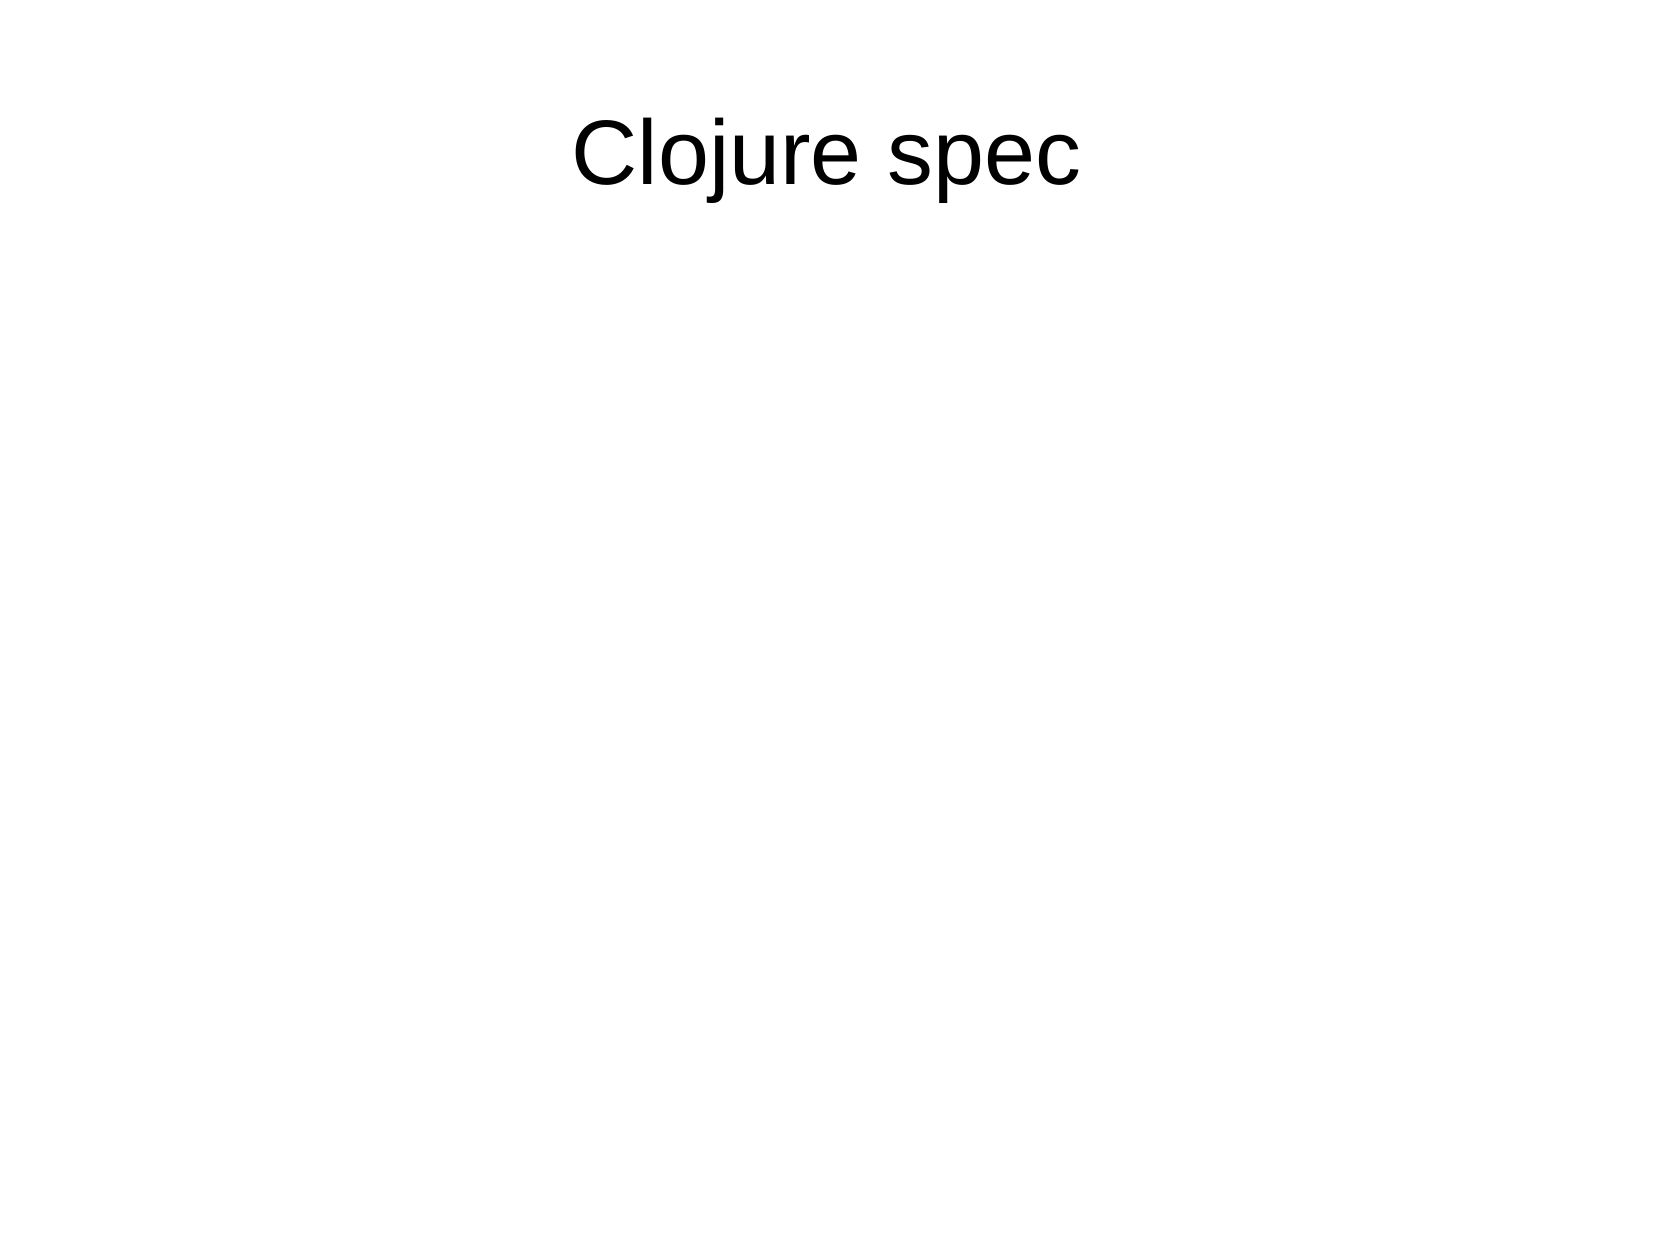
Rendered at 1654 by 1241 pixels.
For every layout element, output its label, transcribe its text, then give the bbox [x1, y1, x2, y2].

title Clojure spec [82, 49, 1571, 257]
